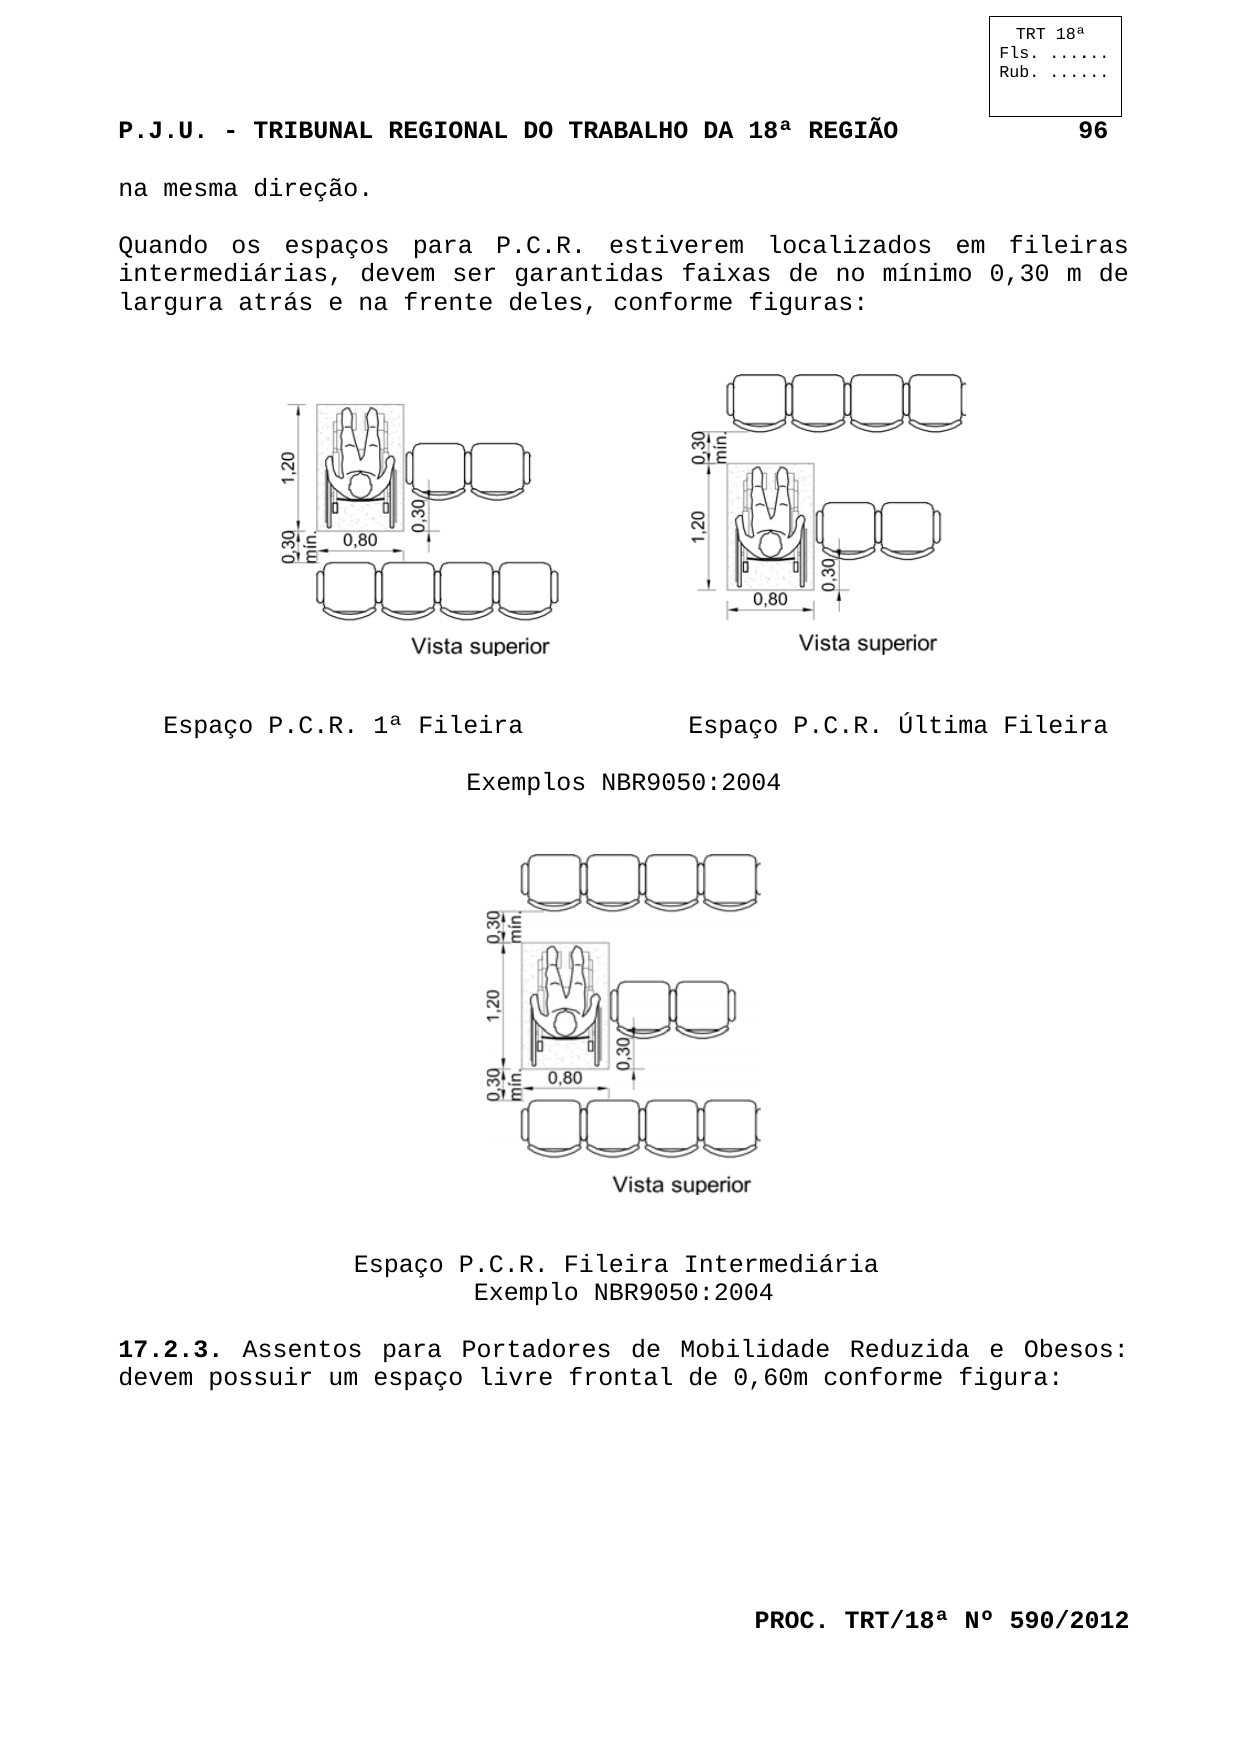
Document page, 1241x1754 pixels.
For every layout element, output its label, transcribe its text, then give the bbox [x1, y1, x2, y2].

text Exemplo NBR9050:2004 [118, 1279, 1129, 1308]
text na mesma direção. [118, 176, 1129, 204]
text Espaço P.C.R. Fileira Intermediária [118, 1251, 1129, 1279]
text Quando os espaços para P.C.R. estiverem localizados em fileiras intermediárias, devem ser garantidas faixas de no mínimo 0,30 m de largura atrás e na frente deles, conforme figuras: [118, 233, 1129, 318]
text 17.2.3. Assentos para Portadores de Mobilidade Reduzida e Obesos: devem possuir um espaço livre frontal de 0,60m conforme figura: [118, 1336, 1129, 1393]
text Espaço P.C.R. 1ª Fileira Espaço P.C.R. Última Fileira [118, 713, 1129, 741]
text Exemplos NBR9050:2004 [118, 769, 1129, 798]
